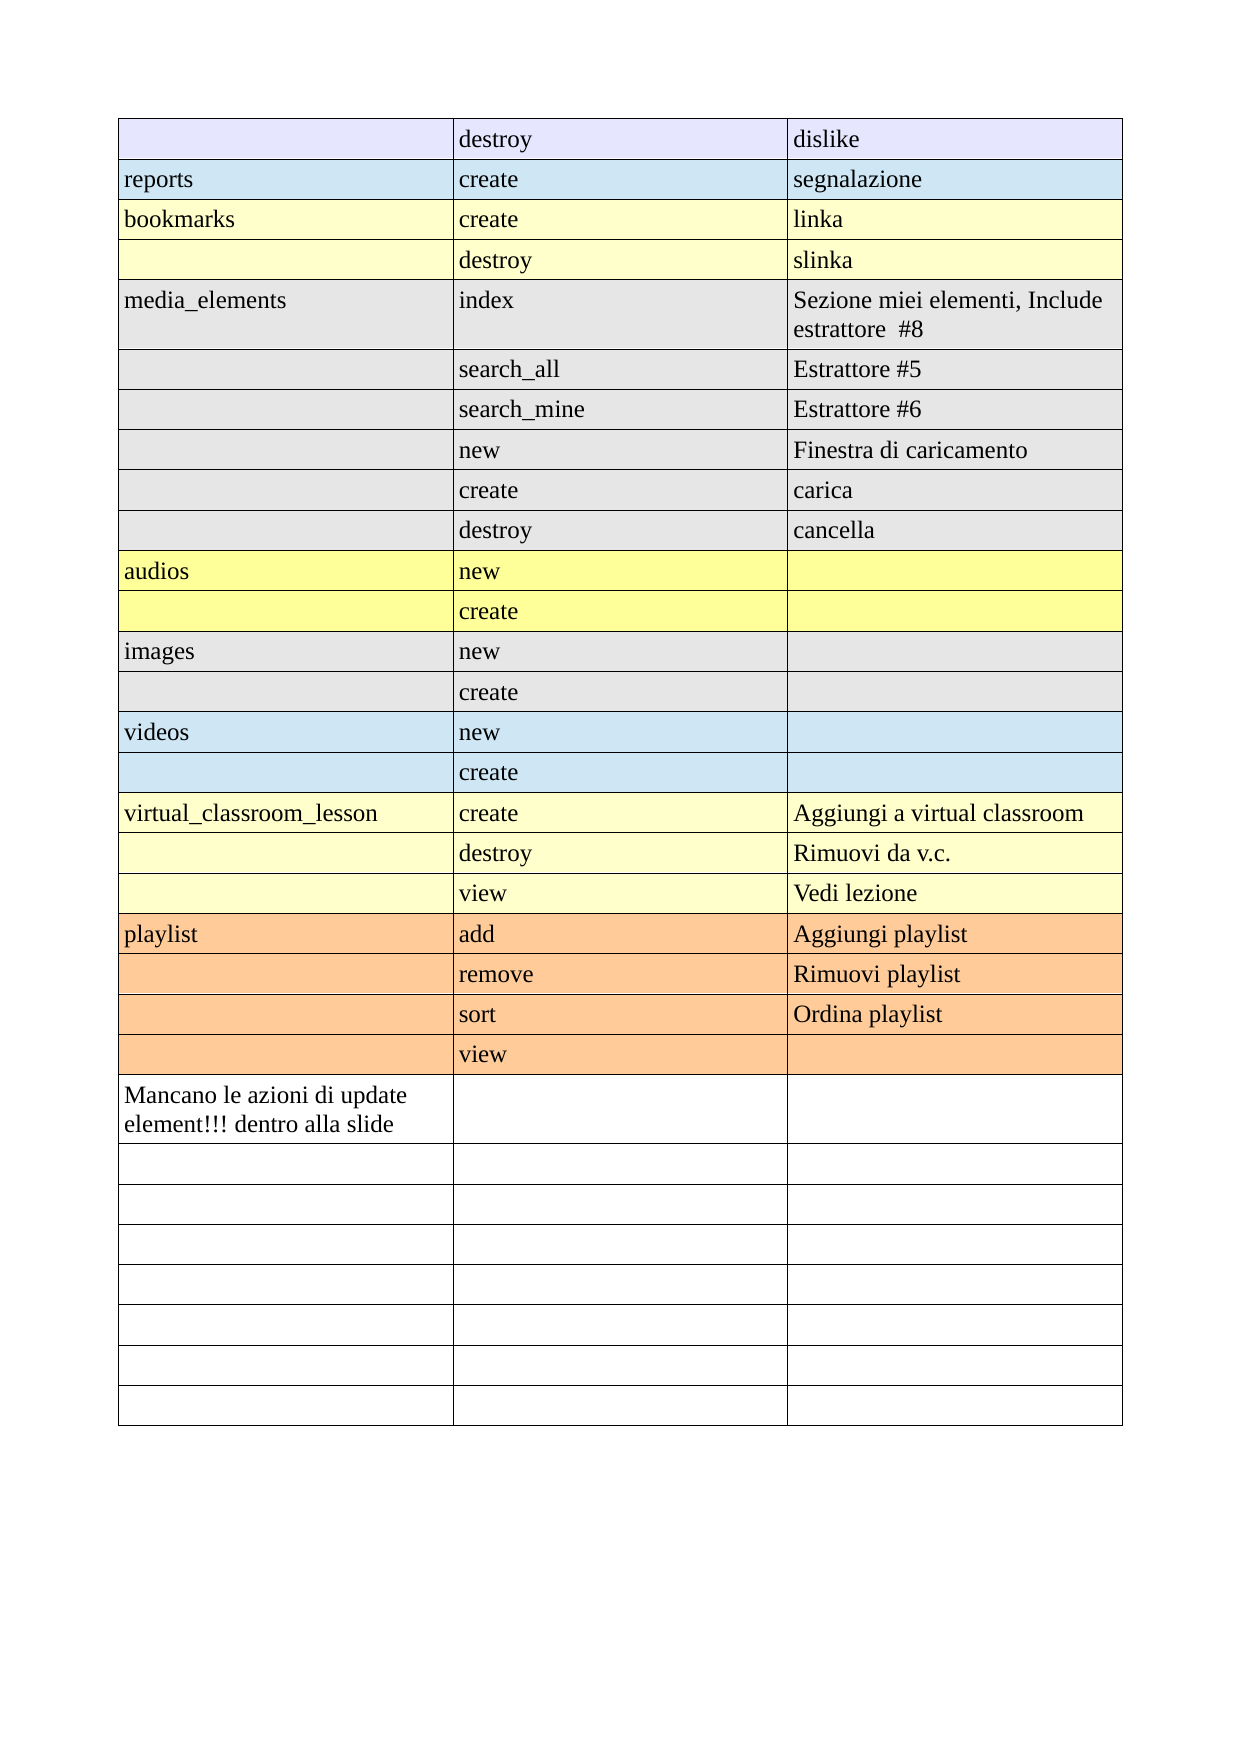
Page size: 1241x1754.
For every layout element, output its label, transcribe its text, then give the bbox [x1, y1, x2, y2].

table_cell [119, 350, 453, 389]
table_cell [454, 1386, 787, 1425]
table_cell [119, 470, 453, 510]
table_cell view [454, 874, 787, 913]
table_cell audios [119, 551, 453, 590]
table_cell media_elements [119, 280, 453, 348]
table_cell Ordina playlist [788, 995, 1122, 1034]
table_cell create [454, 470, 787, 510]
table_cell new [454, 712, 787, 752]
table_cell dislike [788, 119, 1122, 158]
table_cell [454, 1225, 787, 1264]
table_cell [119, 672, 453, 711]
table_cell [788, 1305, 1122, 1345]
table_cell [454, 1144, 787, 1183]
table_cell images [119, 632, 453, 671]
table_cell [119, 240, 453, 279]
table_cell [454, 1075, 787, 1143]
table_cell [119, 995, 453, 1034]
table_cell [788, 1185, 1122, 1224]
table_cell Mancano le azioni di update element!!! dentro alla slide [119, 1075, 453, 1143]
table_cell slinka [788, 240, 1122, 279]
table_cell virtual_classroom_lesson [119, 793, 453, 832]
table_cell bookmarks [119, 200, 453, 239]
table_cell [788, 672, 1122, 711]
table_cell [119, 753, 453, 792]
table_cell destroy [454, 511, 787, 550]
table_cell search_all [454, 350, 787, 389]
table_cell search_mine [454, 390, 787, 429]
table_cell Aggiungi playlist [788, 914, 1122, 953]
table_cell Sezione miei elementi, Include estrattore #8 [788, 280, 1122, 348]
table_cell Rimuovi playlist [788, 954, 1122, 993]
table_cell [454, 1265, 787, 1304]
table_cell new [454, 430, 787, 469]
table_cell segnalazione [788, 160, 1122, 199]
table_cell linka [788, 200, 1122, 239]
table_cell [788, 591, 1122, 631]
table_cell add [454, 914, 787, 953]
table_cell Rimuovi da v.c. [788, 833, 1122, 872]
table_cell sort [454, 995, 787, 1034]
table_cell cancella [788, 511, 1122, 550]
table_cell Vedi lezione [788, 874, 1122, 913]
table_cell [119, 874, 453, 913]
table_cell [788, 1386, 1122, 1425]
table_cell create [454, 793, 787, 832]
table_cell [119, 1386, 453, 1425]
table_cell Estrattore #5 [788, 350, 1122, 389]
table_cell [119, 833, 453, 872]
table_cell new [454, 632, 787, 671]
table_cell [788, 712, 1122, 752]
table_cell create [454, 753, 787, 792]
table_cell view [454, 1035, 787, 1074]
table_cell [119, 1265, 453, 1304]
table_cell create [454, 672, 787, 711]
table_cell Aggiungi a virtual classroom [788, 793, 1122, 832]
table_cell destroy [454, 240, 787, 279]
table_cell create [454, 591, 787, 631]
table_cell [788, 1265, 1122, 1304]
table_cell [788, 1075, 1122, 1143]
table_cell [788, 1346, 1122, 1385]
table_cell [119, 1225, 453, 1264]
table_cell [119, 1305, 453, 1345]
table_cell [788, 551, 1122, 590]
table_cell [119, 1185, 453, 1224]
table_cell remove [454, 954, 787, 993]
table_cell [119, 511, 453, 550]
table_cell create [454, 160, 787, 199]
table_cell [119, 119, 453, 158]
table_cell destroy [454, 119, 787, 158]
table_cell [454, 1346, 787, 1385]
table_cell [788, 632, 1122, 671]
table_cell [454, 1185, 787, 1224]
table_cell [119, 1346, 453, 1385]
table_cell [788, 1035, 1122, 1074]
table_cell playlist [119, 914, 453, 953]
table_cell create [454, 200, 787, 239]
table_cell Finestra di caricamento [788, 430, 1122, 469]
table_cell Estrattore #6 [788, 390, 1122, 429]
table_cell reports [119, 160, 453, 199]
table_cell destroy [454, 833, 787, 872]
table_cell videos [119, 712, 453, 752]
table_cell [454, 1305, 787, 1345]
table_cell [119, 954, 453, 993]
table_cell [119, 390, 453, 429]
table_cell [788, 1144, 1122, 1183]
table_cell [119, 1144, 453, 1183]
table_cell [788, 753, 1122, 792]
table_cell [119, 430, 453, 469]
table_cell [119, 1035, 453, 1074]
table_cell index [454, 280, 787, 348]
table_cell new [454, 551, 787, 590]
table_cell carica [788, 470, 1122, 510]
table_cell [119, 591, 453, 631]
table_cell [788, 1225, 1122, 1264]
